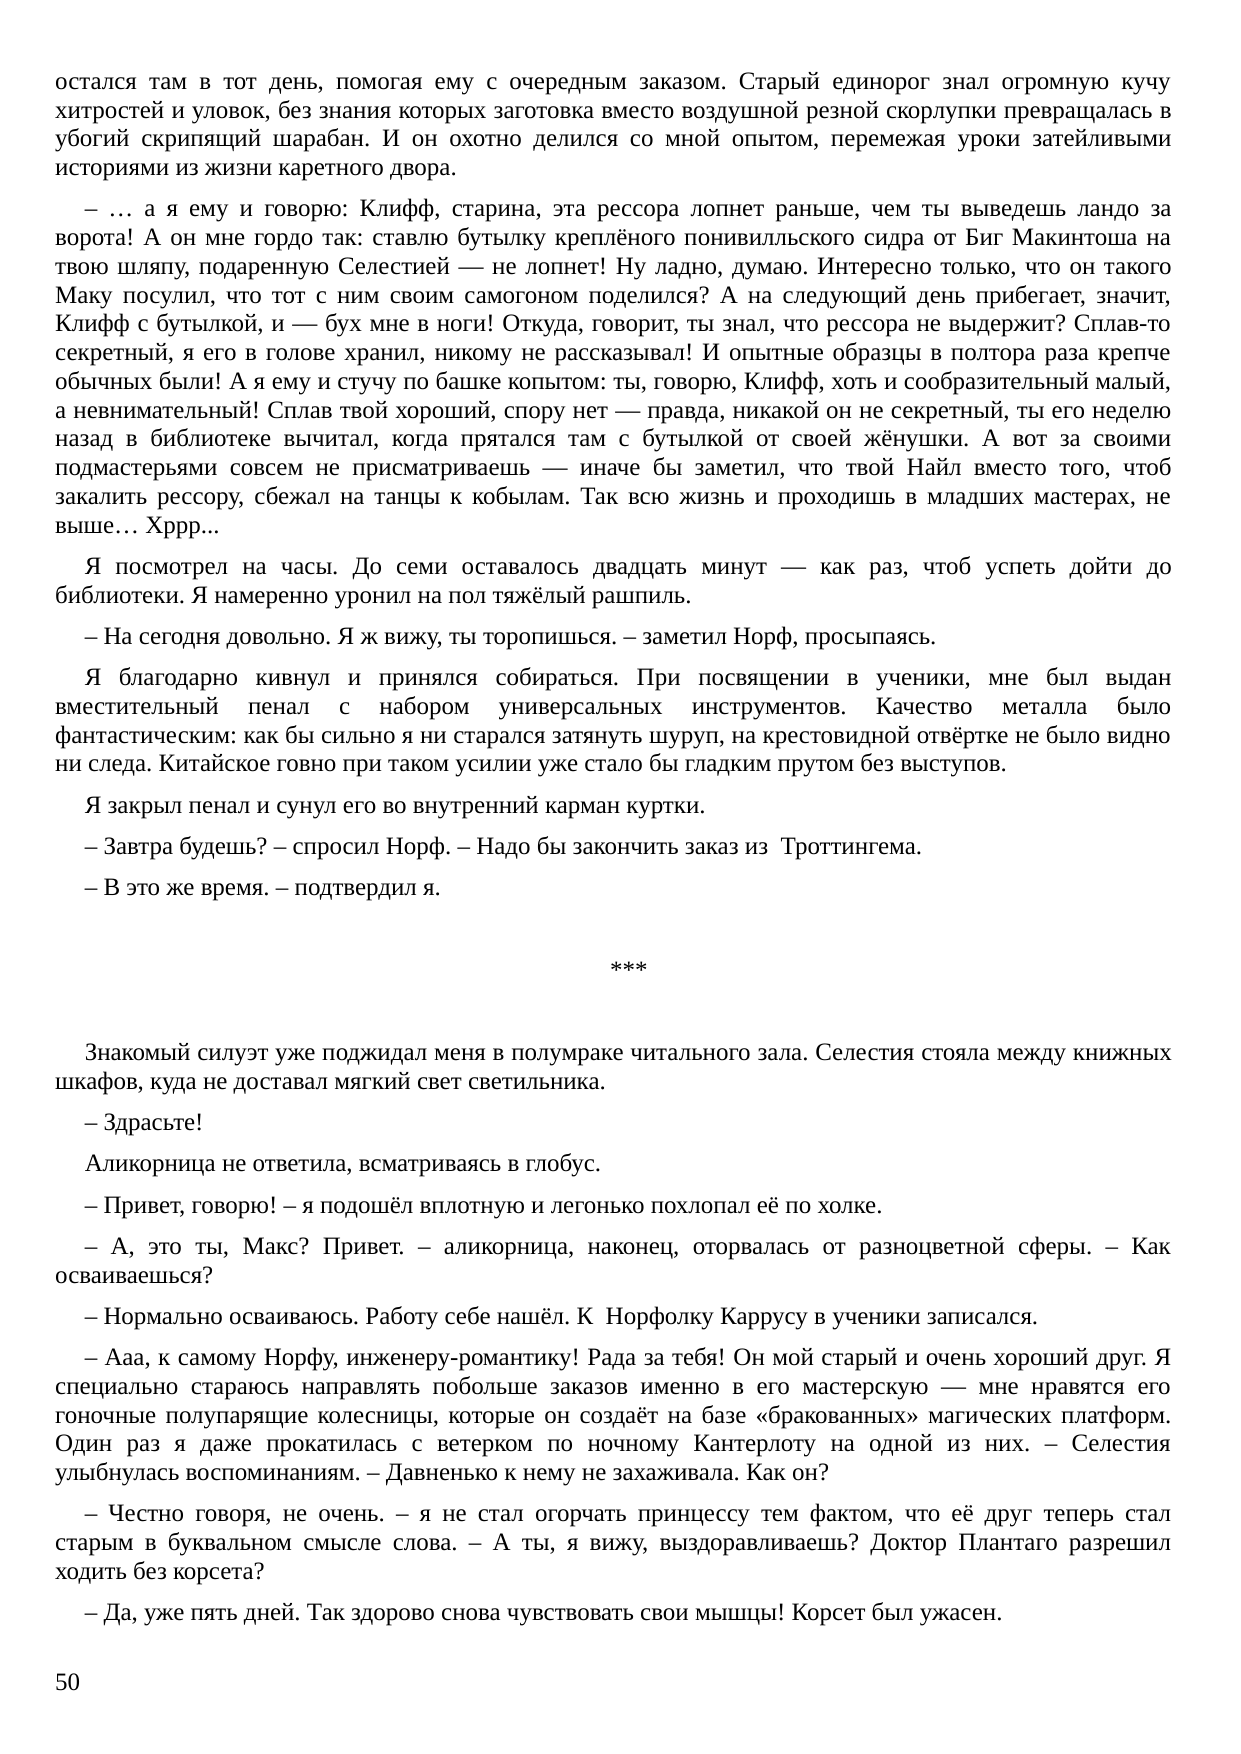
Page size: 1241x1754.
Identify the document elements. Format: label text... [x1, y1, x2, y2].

text – Завтра будешь? – спросил Норф. – Надо бы закончить заказ из Троттингема. [55, 831, 1173, 860]
text Я благодарно кивнул и принялся собираться. При посвящении в ученики, мне был выдан вместительный пенал с набором универсальных инструментов. Качество металла было фантастическим: как бы сильно я ни старался затянуть шуруп, на крестовидной отвёртке не было видно ни следа. Китайское говно при таком усилии уже стало бы гладким прутом без выступов. [55, 662, 1173, 777]
text – На сегодня довольно. Я ж вижу, ты торопишься. – заметил Норф, просыпаясь. [55, 621, 1173, 650]
text – Да, уже пять дней. Так здорово снова чувствовать свои мышцы! Корсет был ужасен. [55, 1597, 1173, 1626]
text *** [55, 955, 1173, 983]
text – Нормально осваиваюсь. Работу себе нашёл. К Норфолку Каррусу в ученики записался. [55, 1301, 1173, 1330]
text Аликорница не ответила, всматриваясь в глобус. [55, 1148, 1173, 1177]
text Знакомый силуэт уже поджидал меня в полумраке читального зала. Селестия стояла между книжных шкафов, куда не доставал мягкий свет светильника. [55, 1037, 1173, 1095]
text – … а я ему и говорю: Клифф, старина, эта рессора лопнет раньше, чем ты выведешь ландо за ворота! А он мне гордо так: ставлю бутылку креплёного понивилльского сидра от Биг Макинтоша на твою шляпу, подаренную Селестией — не лопнет! Ну ладно, думаю. Интересно только, что он такого Маку посулил, что тот с ним своим самогоном поделился? А на следующий день прибегает, значит, Клифф с бутылкой, и — бух мне в ноги! Откуда, говорит, ты знал, что рессора не выдержит? Сплав-то секретный, я его в голове хранил, никому не рассказывал! И опытные образцы в полтора раза крепче обычных были! А я ему и стучу по башке копытом: ты, говорю, Клифф, хоть и сообразительный малый, а невнимательный! Сплав твой хороший, спору нет — правда, никакой он не секретный, ты его неделю назад в библиотеке вычитал, когда прятался там с бутылкой от своей жёнушки. А вот за своими подмастерьями совсем не присматриваешь — иначе бы заметил, что твой Найл вместо того, чтоб закалить рессору, сбежал на танцы к кобылам. Так всю жизнь и проходишь в младших мастерах, не выше… Хррр... [55, 193, 1173, 538]
text – Ааа, к самому Норфу, инженеру-романтику! Рада за тебя! Он мой старый и очень хороший друг. Я специально стараюсь направлять побольше заказов именно в его мастерскую — мне нравятся его гоночные полупарящие колесницы, которые он создаёт на базе «бракованных» магических платформ. Один раз я даже прокатилась с ветерком по ночному Кантерлоту на одной из них. – Селестия улыбнулась воспоминаниям. – Давненько к нему не захаживала. Как он? [55, 1342, 1173, 1486]
text Я посмотрел на часы. До семи оставалось двадцать минут — как раз, чтоб успеть дойти до библиотеки. Я намеренно уронил на пол тяжёлый рашпиль. [55, 551, 1173, 608]
text – В это же время. – подтвердил я. [55, 872, 1173, 901]
text – А, это ты, Макс? Привет. – аликорница, наконец, оторвалась от разноцветной сферы. – Как осваиваешься? [55, 1231, 1173, 1288]
text Я закрыл пенал и сунул его во внутренний карман куртки. [55, 790, 1173, 818]
text остался там в тот день, помогая ему с очередным заказом. Старый единорог знал огромную кучу хитростей и уловок, без знания которых заготовка вместо воздушной резной скорлупки превращалась в убогий скрипящий шарабан. И он охотно делился со мной опытом, перемежая уроки затейливыми историями из жизни каретного двора. [55, 66, 1173, 181]
text – Привет, говорю! – я подошёл вплотную и легонько похлопал её по холке. [55, 1190, 1173, 1218]
text – Здрасьте! [55, 1107, 1173, 1136]
text – Честно говоря, не очень. – я не стал огорчать принцессу тем фактом, что её друг теперь стал старым в буквальном смысле слова. – А ты, я вижу, выздоравливаешь? Доктор Плантаго разрешил ходить без корсета? [55, 1498, 1173, 1585]
